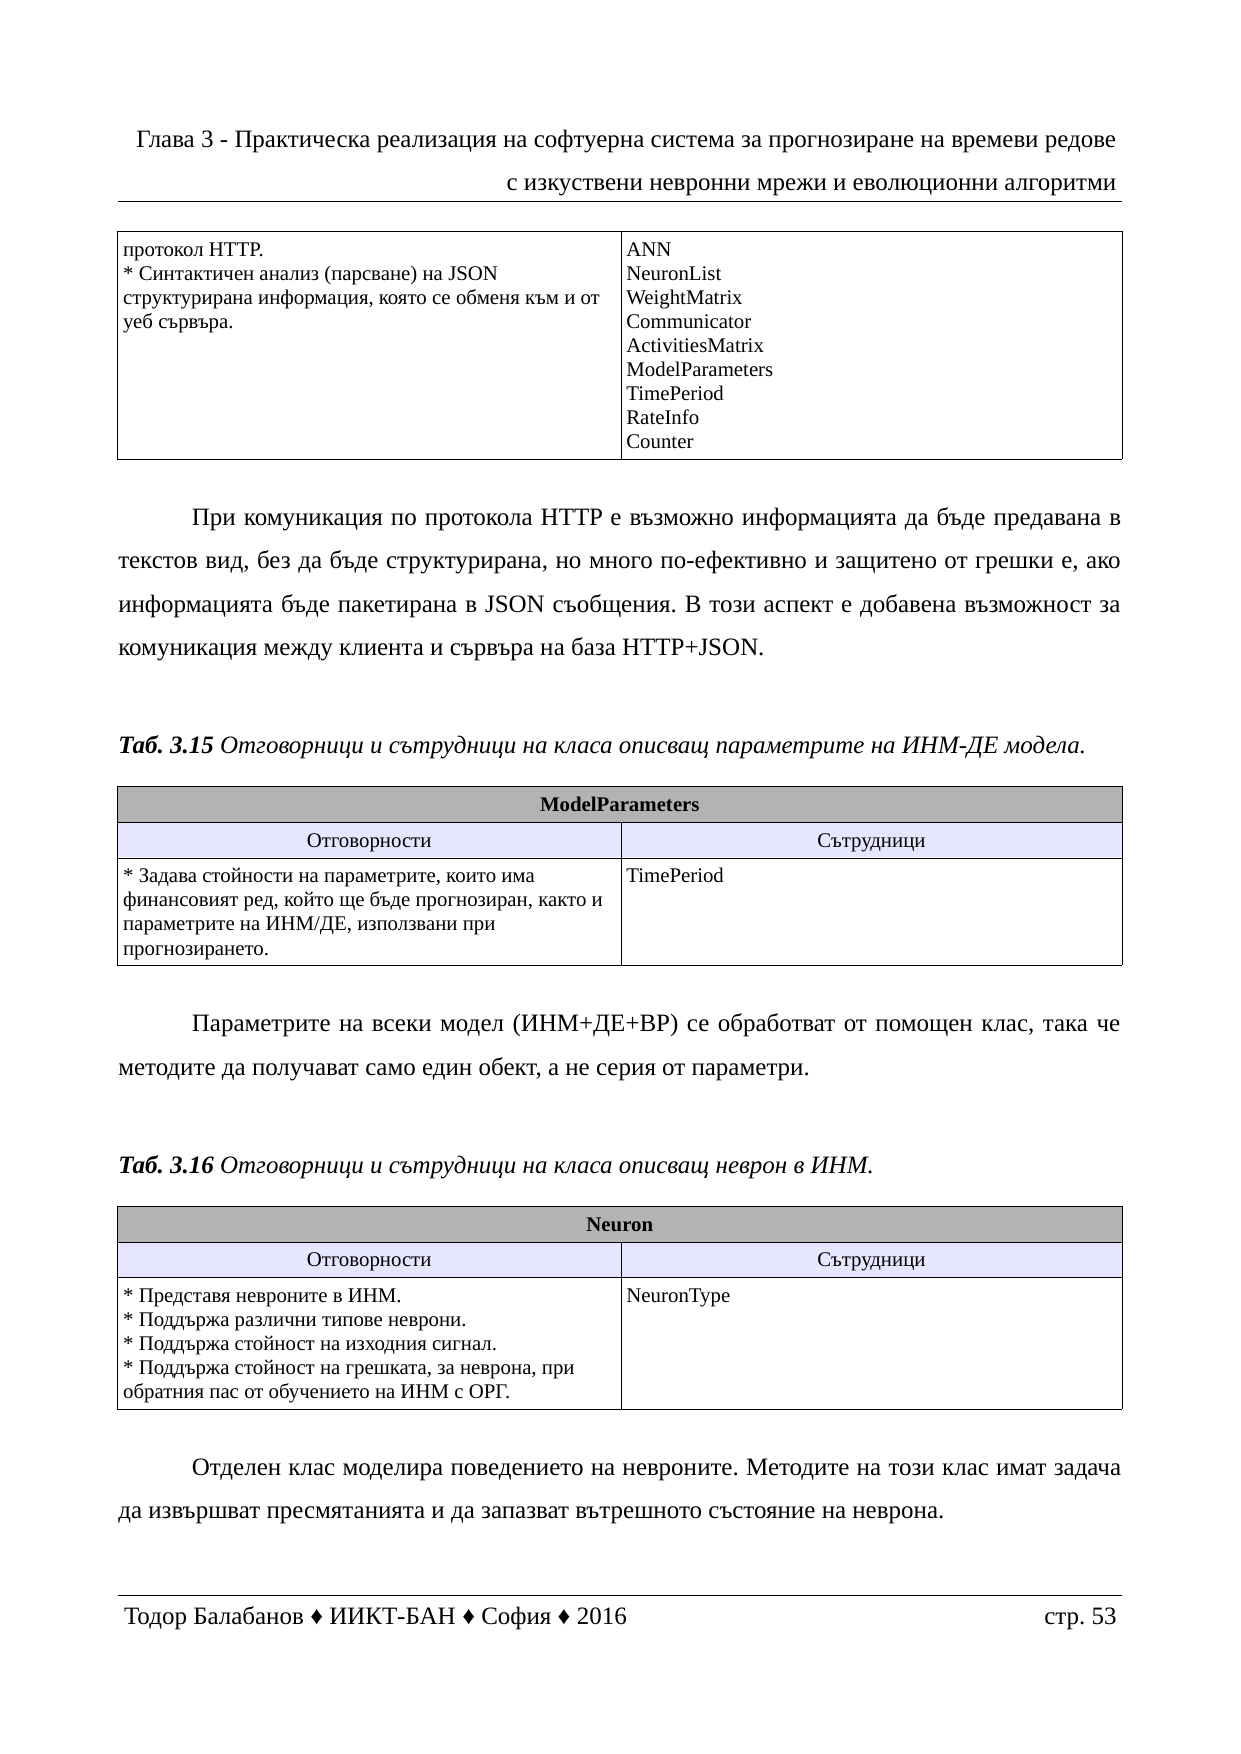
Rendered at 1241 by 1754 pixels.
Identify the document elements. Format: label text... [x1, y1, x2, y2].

text Параметрите на всеки модел (ИНМ+ДЕ+ВР) се обработват от помощен клас, така че методите да получават само един обект, а не серия от параметри. [118, 1008, 1122, 1080]
table_header Neuron [118, 1207, 1122, 1242]
table_cell Сътрудници [622, 1243, 1122, 1277]
table_cell Сътрудници [622, 823, 1122, 857]
table_header ModelParameters [118, 787, 1122, 822]
table_cell Отговорности [118, 1243, 621, 1277]
text При комуникация по протокола HTTP е възможно информацията да бъде предавана в текстов вид, без да бъде структурирана, но много по-ефективно и защитено от грешки е, ако информацията бъде пакетирана в JSON съобщения. В този аспект е добавена възможност за комуникация между клиента и сървъра на база HTTP+JSON. [118, 502, 1122, 661]
table_cell * Представя невроните в ИНМ. * Поддържа различни типове неврони. * Поддържа стойност на изходния сигнал. * Поддържа стойност на грешката, за неврона, при обратния пас от обучението на ИНМ с ОРГ. [118, 1278, 621, 1409]
text Отделен клас моделира поведението на невроните. Методите на този клас имат задача да извършват пресмятанията и да запазват вътрешното състояние на неврона. [118, 1452, 1122, 1524]
table_cell * Задава стойности на параметрите, които има финансовият ред, който ще бъде прогнозиран, както и параметрите на ИНМ/ДЕ, използвани при прогнозирането. [118, 859, 621, 965]
text Таб. 3.16 Отговорници и сътрудници на класа описващ неврон в ИНМ. [118, 1150, 1122, 1179]
table_cell протокол HTTP. * Синтактичен анализ (парсване) на JSON структурирана информация, която се обменя към и от уеб сървъра. [118, 232, 621, 459]
text Таб. 3.15 Отговорници и сътрудници на класа описващ параметрите на ИНМ-ДЕ модела. [118, 731, 1122, 759]
table_cell TimePeriod [622, 859, 1122, 965]
table_cell Отговорности [118, 823, 621, 857]
table_cell ANN NeuronList WeightMatrix Communicator ActivitiesMatrix ModelParameters TimePeriod RateInfo Counter [622, 232, 1122, 459]
table_cell NeuronType [622, 1278, 1122, 1409]
